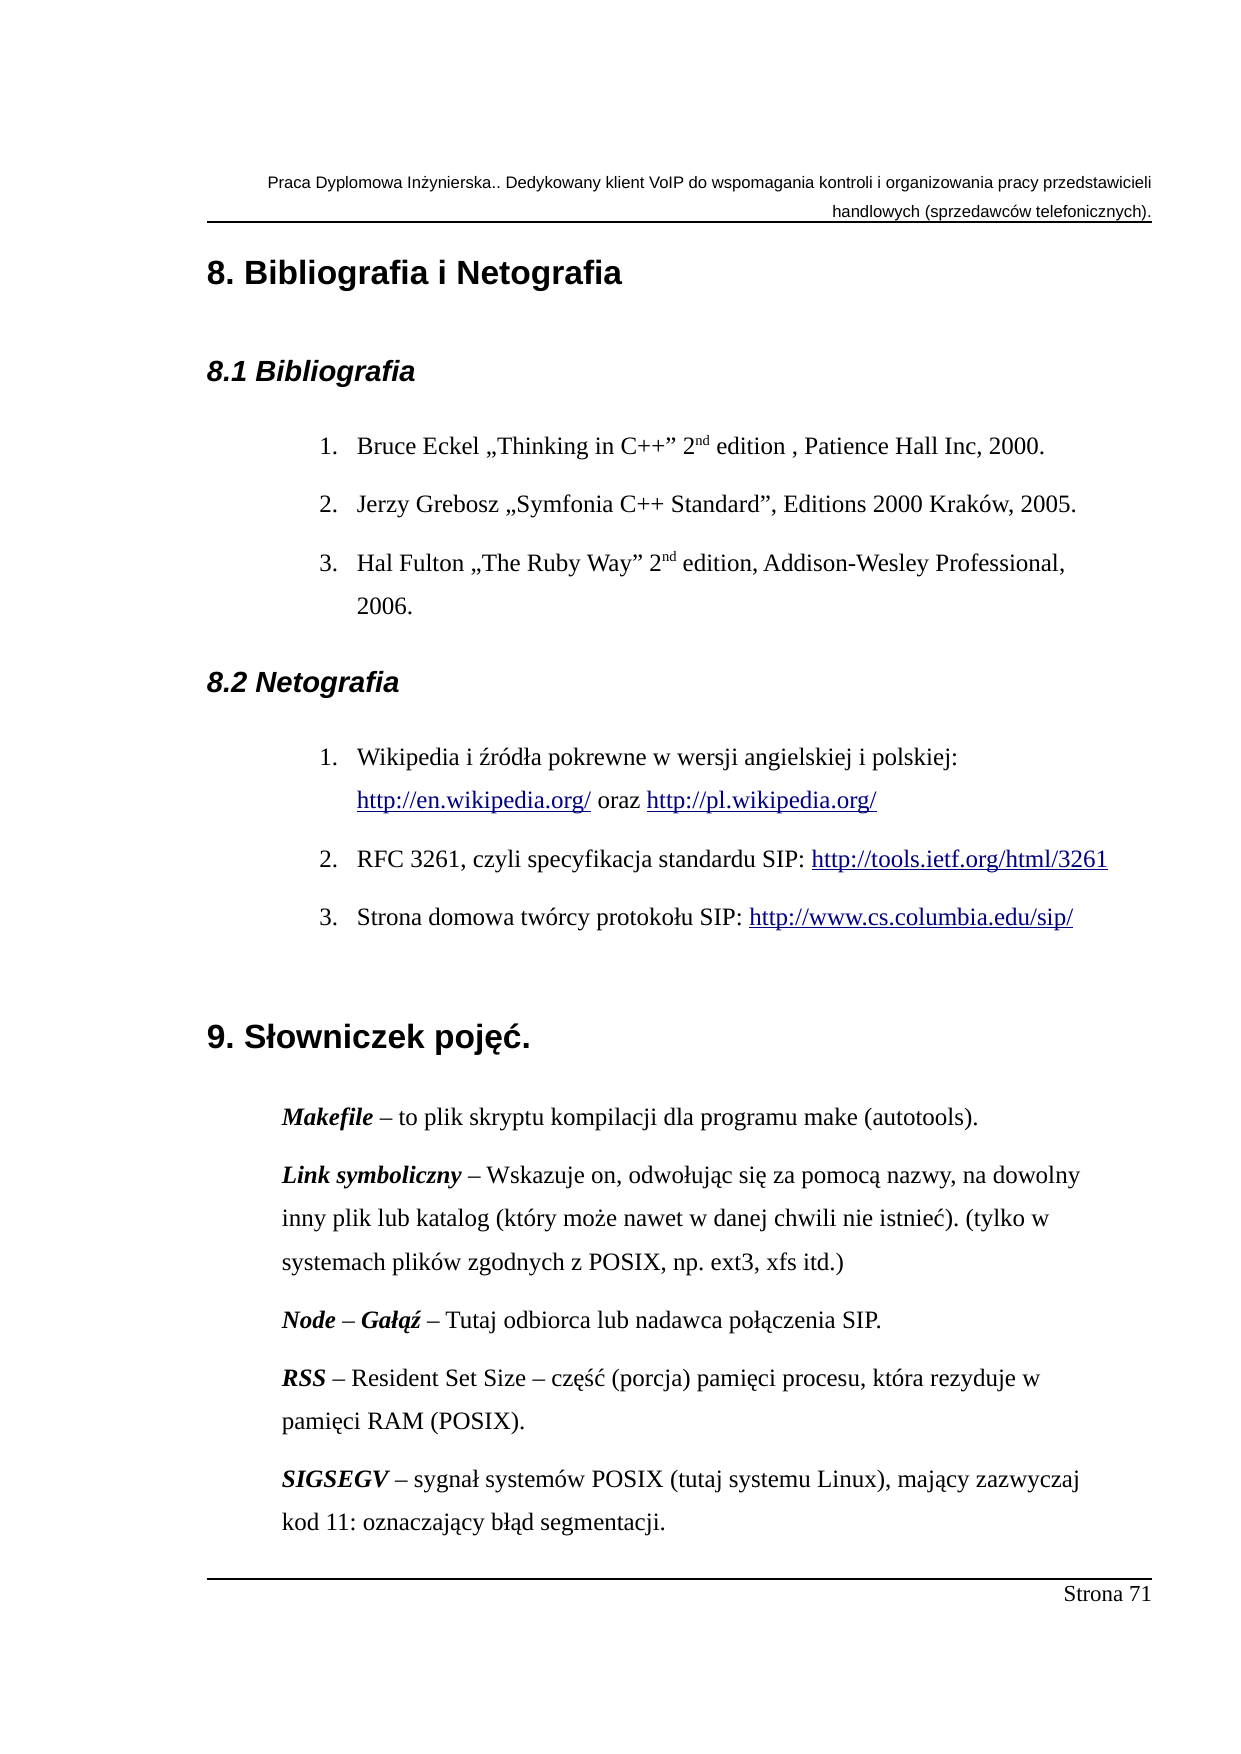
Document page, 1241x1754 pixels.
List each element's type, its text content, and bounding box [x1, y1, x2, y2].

text Link symboliczny – Wskazuje on, odwołując się za pomocą nazwy, na dowolny inny plik lub katalog (który może nawet w danej chwili nie istnieć). (tylko w systemach plików zgodnych z POSIX, np. ext3, xfs itd.) [282, 1160, 1122, 1275]
text Node – Gałąź – Tutaj odbiorca lub nadawca połączenia SIP. [282, 1305, 1122, 1333]
subtitle 8.2 Netografia [207, 665, 1152, 698]
list Hal Fulton „The Ruby Way” 2nd edition, Addison-Wesley Professional, 2006. [319, 548, 1122, 619]
text Makefile – to plik skryptu kompilacji dla programu make (autotools). [282, 1102, 1122, 1131]
text RSS – Resident Set Size – część (porcja) pamięci procesu, która rezyduje w pamięci RAM (POSIX). [282, 1363, 1122, 1435]
list Wikipedia i źródła pokrewne w wersji angielskiej i polskiej: http://en.wikipedia.org/ oraz http://pl.wikipedia.org/ [319, 742, 1122, 814]
list Strona domowa twórcy protokołu SIP: http://www.cs.columbia.edu/sip/ [319, 902, 1122, 931]
subtitle 8. Bibliografia i Netografia [207, 253, 1152, 291]
list Bruce Eckel „Thinking in C++” 2nd edition , Patience Hall Inc, 2000. [319, 431, 1122, 460]
text SIGSEGV – sygnał systemów POSIX (tutaj systemu Linux), mający zazwyczaj kod 11: oznaczający błąd segmentacji. [282, 1464, 1122, 1536]
subtitle 9. Słowniczek pojęć. [207, 1017, 1152, 1056]
subtitle 8.1 Bibliografia [207, 354, 1152, 387]
list Jerzy Grebosz „Symfonia C++ Standard”, Editions 2000 Kraków, 2005. [319, 489, 1122, 518]
list RFC 3261, czyli specyfikacja standardu SIP: http://tools.ietf.org/html/3261 [319, 844, 1122, 872]
